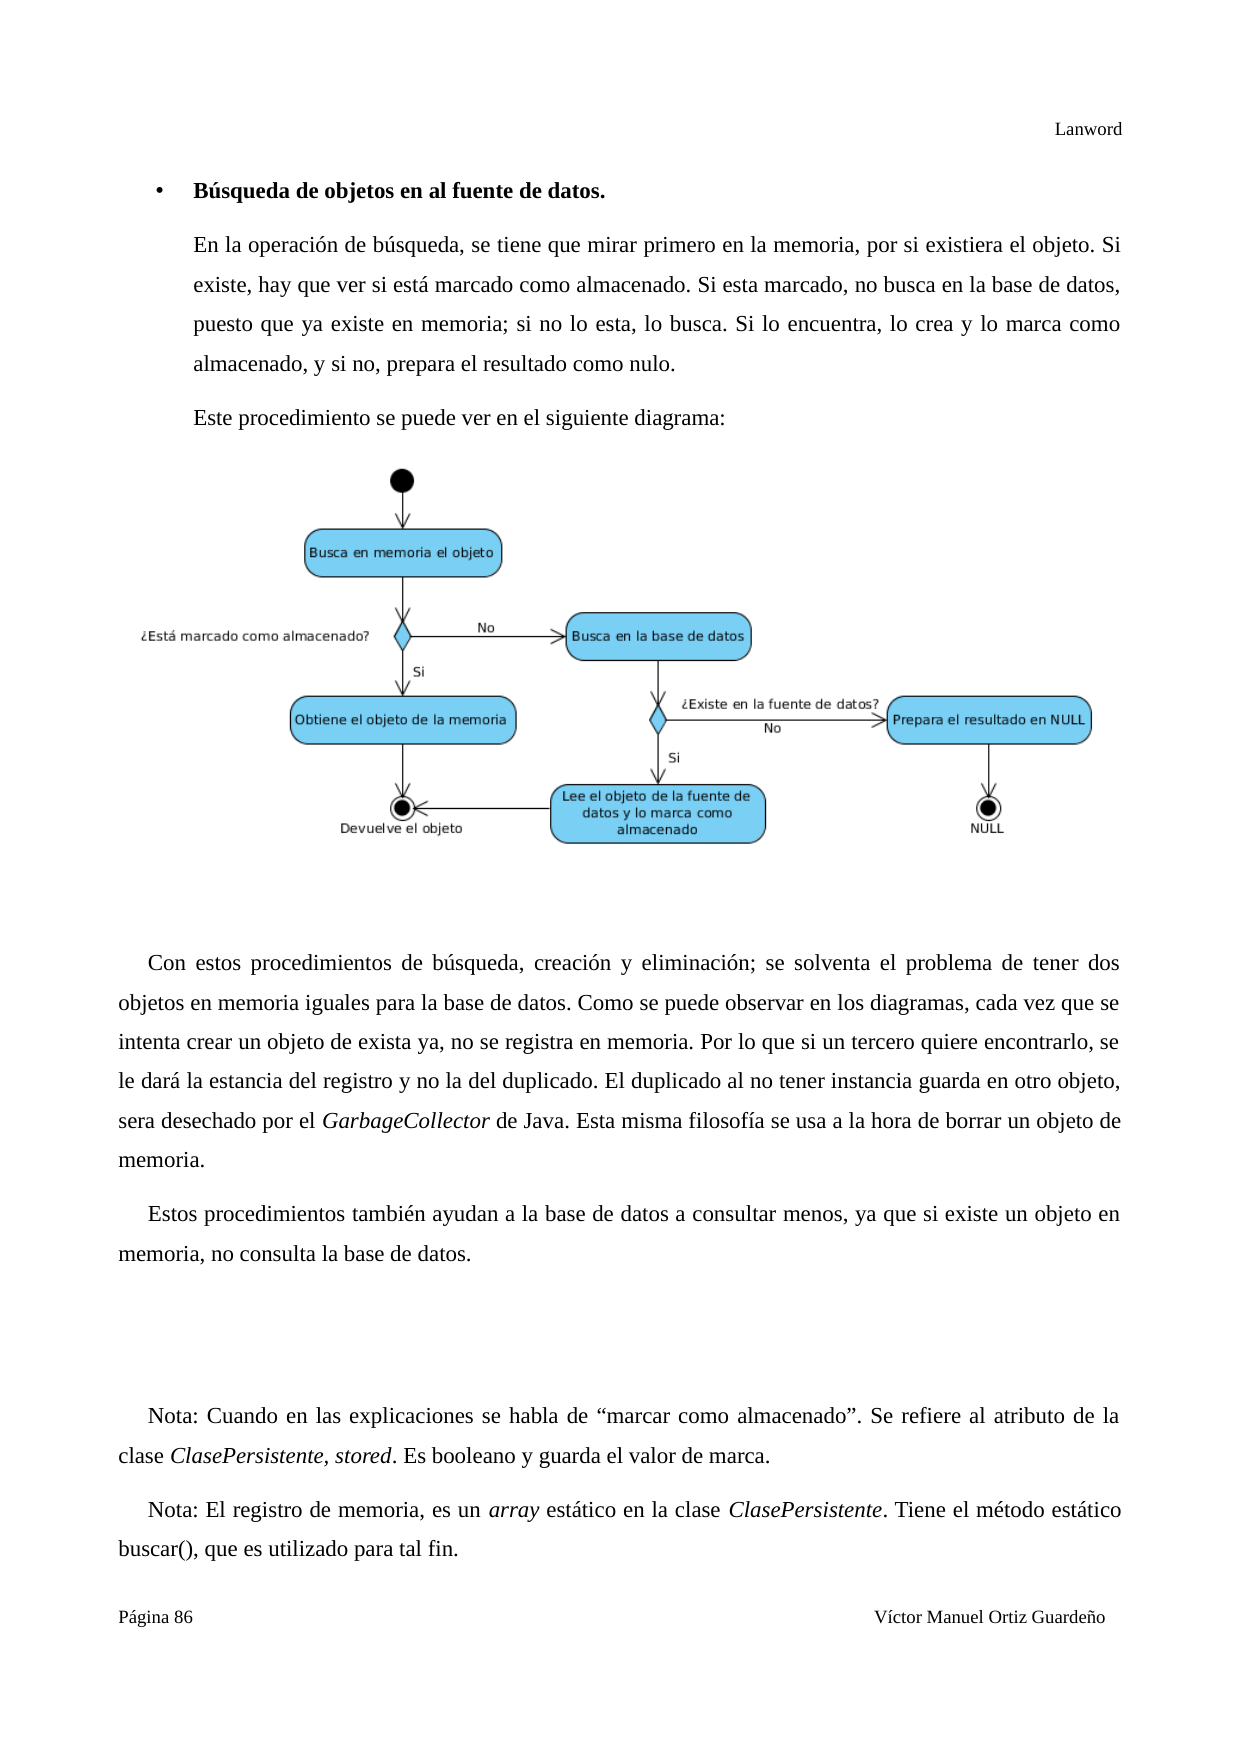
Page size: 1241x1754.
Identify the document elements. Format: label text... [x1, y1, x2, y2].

text Nota: El registro de memoria, es un array estático en la clase ClasePersistente. Tiene el método estático buscar(), que es utilizado para tal fin. [118, 1496, 1122, 1562]
list Este procedimiento se puede ver en el siguiente diagrama: [156, 404, 1122, 430]
text Con estos procedimientos de búsqueda, creación y eliminación; se solventa el problema de tener dos objetos en memoria iguales para la base de datos. Como se puede observar en los diagramas, cada vez que se intenta crear un objeto de exista ya, no se registra en memoria. Por lo que si un tercero quiere encontrarlo, se le dará la estancia del registro y no la del duplicado. El duplicado al no tener instancia guarda en otro objeto, sera desechado por el GarbageCollector de Java. Esta misma filosofía se usa a la hora de borrar un objeto de memoria. [118, 949, 1122, 1173]
list Búsqueda de objetos en al fuente de datos. [156, 177, 1122, 203]
text Estos procedimientos también ayudan a la base de datos a consultar menos, ya que si existe un objeto en memoria, no consulta la base de datos. [118, 1201, 1122, 1266]
picture [136, 457, 1104, 882]
list En la operación de búsqueda, se tiene que mirar primero en la memoria, por si existiera el objeto. Si existe, hay que ver si está marcado como almacenado. Si esta marcado, no busca en la base de datos, puesto que ya existe en memoria; si no lo esta, lo busca. Si lo encuentra, lo crea y lo marca como almacenado, y si no, prepara el resultado como nulo. [156, 231, 1122, 376]
text Nota: Cuando en las explicaciones se habla de “marcar como almacenado”. Se refiere al atributo de la clase ClasePersistente, stored. Es booleano y guarda el valor de marca. [118, 1402, 1122, 1468]
